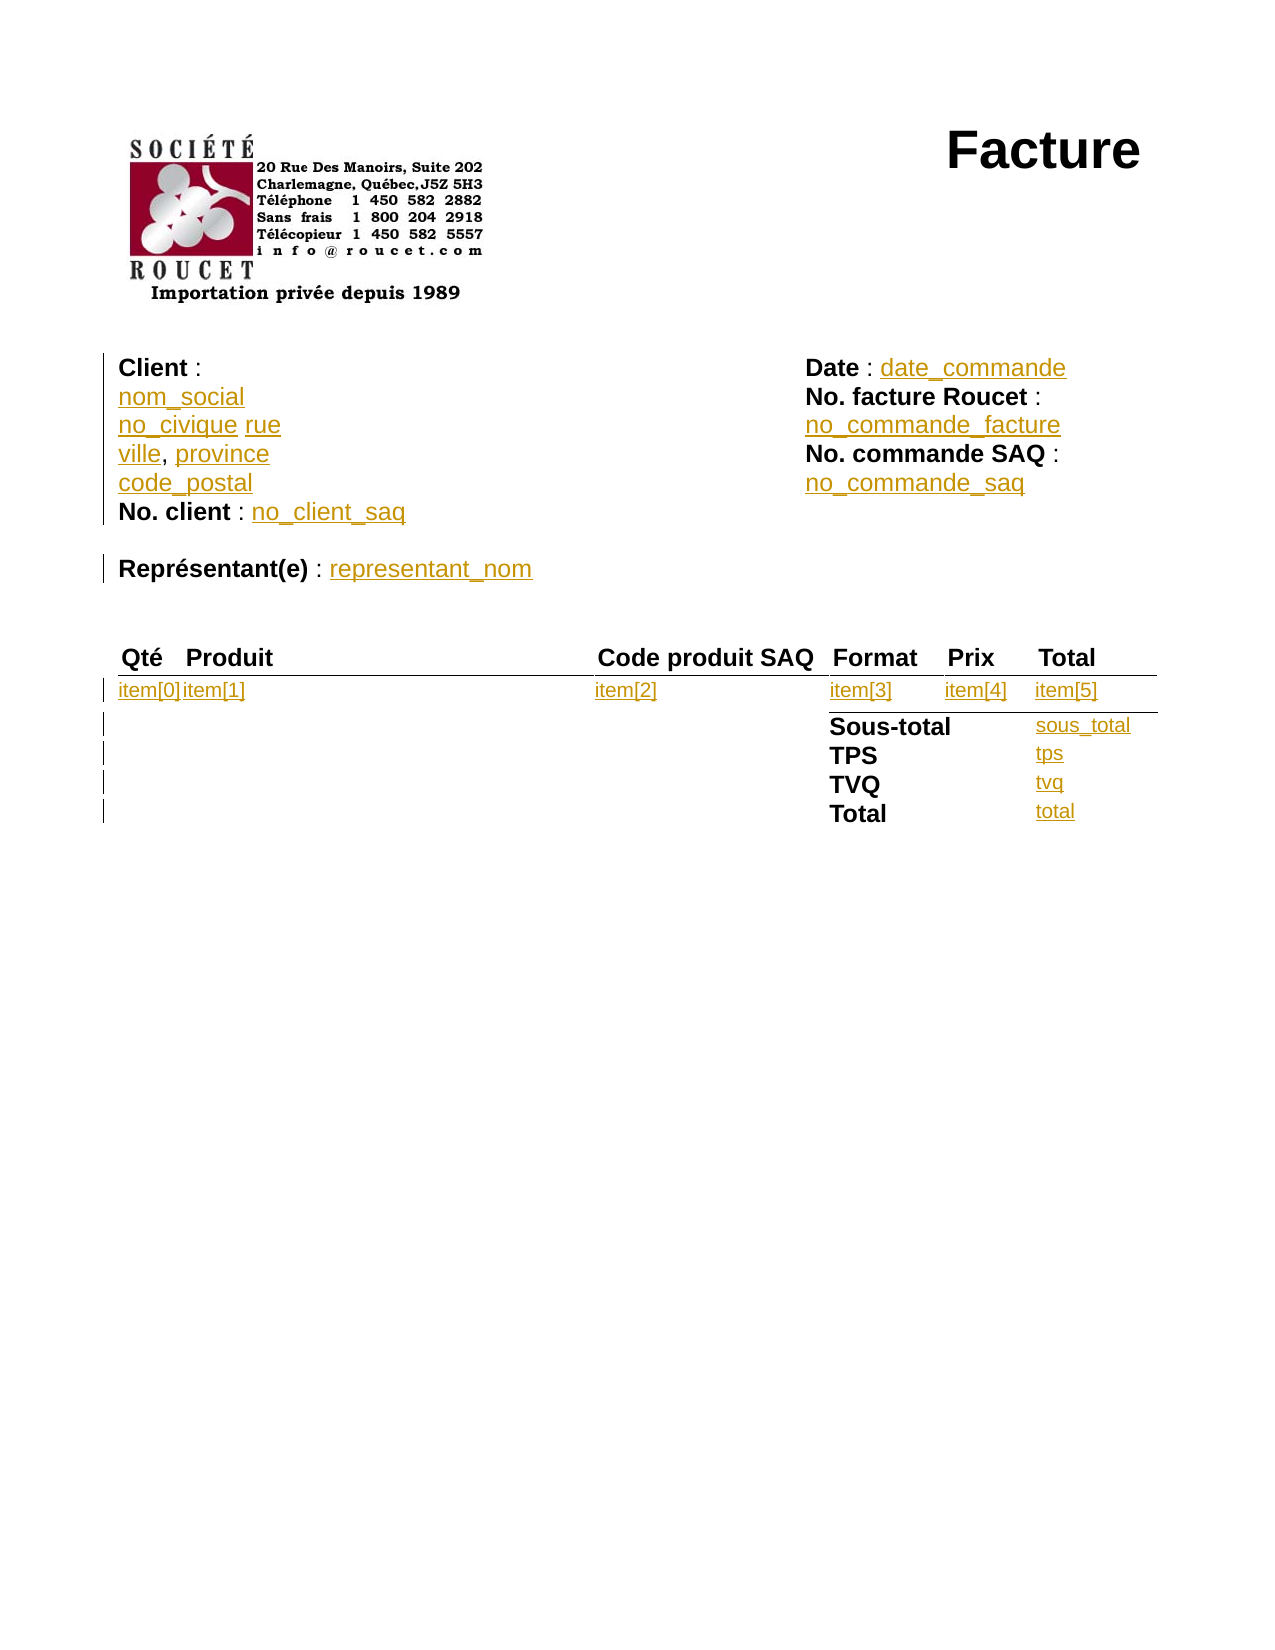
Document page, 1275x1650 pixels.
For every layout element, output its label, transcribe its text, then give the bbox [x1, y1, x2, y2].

table_cell item[3] [830, 678, 944, 712]
table_header Prix [945, 640, 1035, 675]
picture [126, 132, 487, 306]
table_header Code produit SAQ [595, 640, 829, 675]
table_cell TPS [829, 741, 1036, 770]
table_cell Total [829, 799, 1036, 827]
text Facture [118, 118, 1157, 132]
table_cell item[4] [945, 678, 1035, 712]
table_cell item[1] [183, 678, 594, 712]
table_cell tvq [1036, 770, 1158, 799]
table_cell item[2] [595, 678, 829, 712]
table_cell total [1036, 799, 1158, 827]
table_header Format [830, 640, 944, 675]
table_header Produit [183, 640, 594, 675]
table_cell item[5] [1035, 678, 1157, 712]
table_cell tps [1036, 741, 1158, 770]
table_header Date : date_commande No. facture Roucet : no_commande_facture No. commande SAQ : no_commande_saq [805, 353, 1156, 583]
table_header Qté [118, 640, 183, 675]
table_header Total [1035, 640, 1157, 675]
table_header sous_total [1036, 713, 1158, 741]
table_header Client : nom_social no_civique rue ville, province code_postal No. client : no_client_saq Représentant(e) : representant_nom [118, 353, 805, 583]
table_cell TVQ [829, 770, 1036, 799]
table_cell item[0] [118, 678, 183, 712]
table_header Sous-total [829, 713, 1036, 741]
